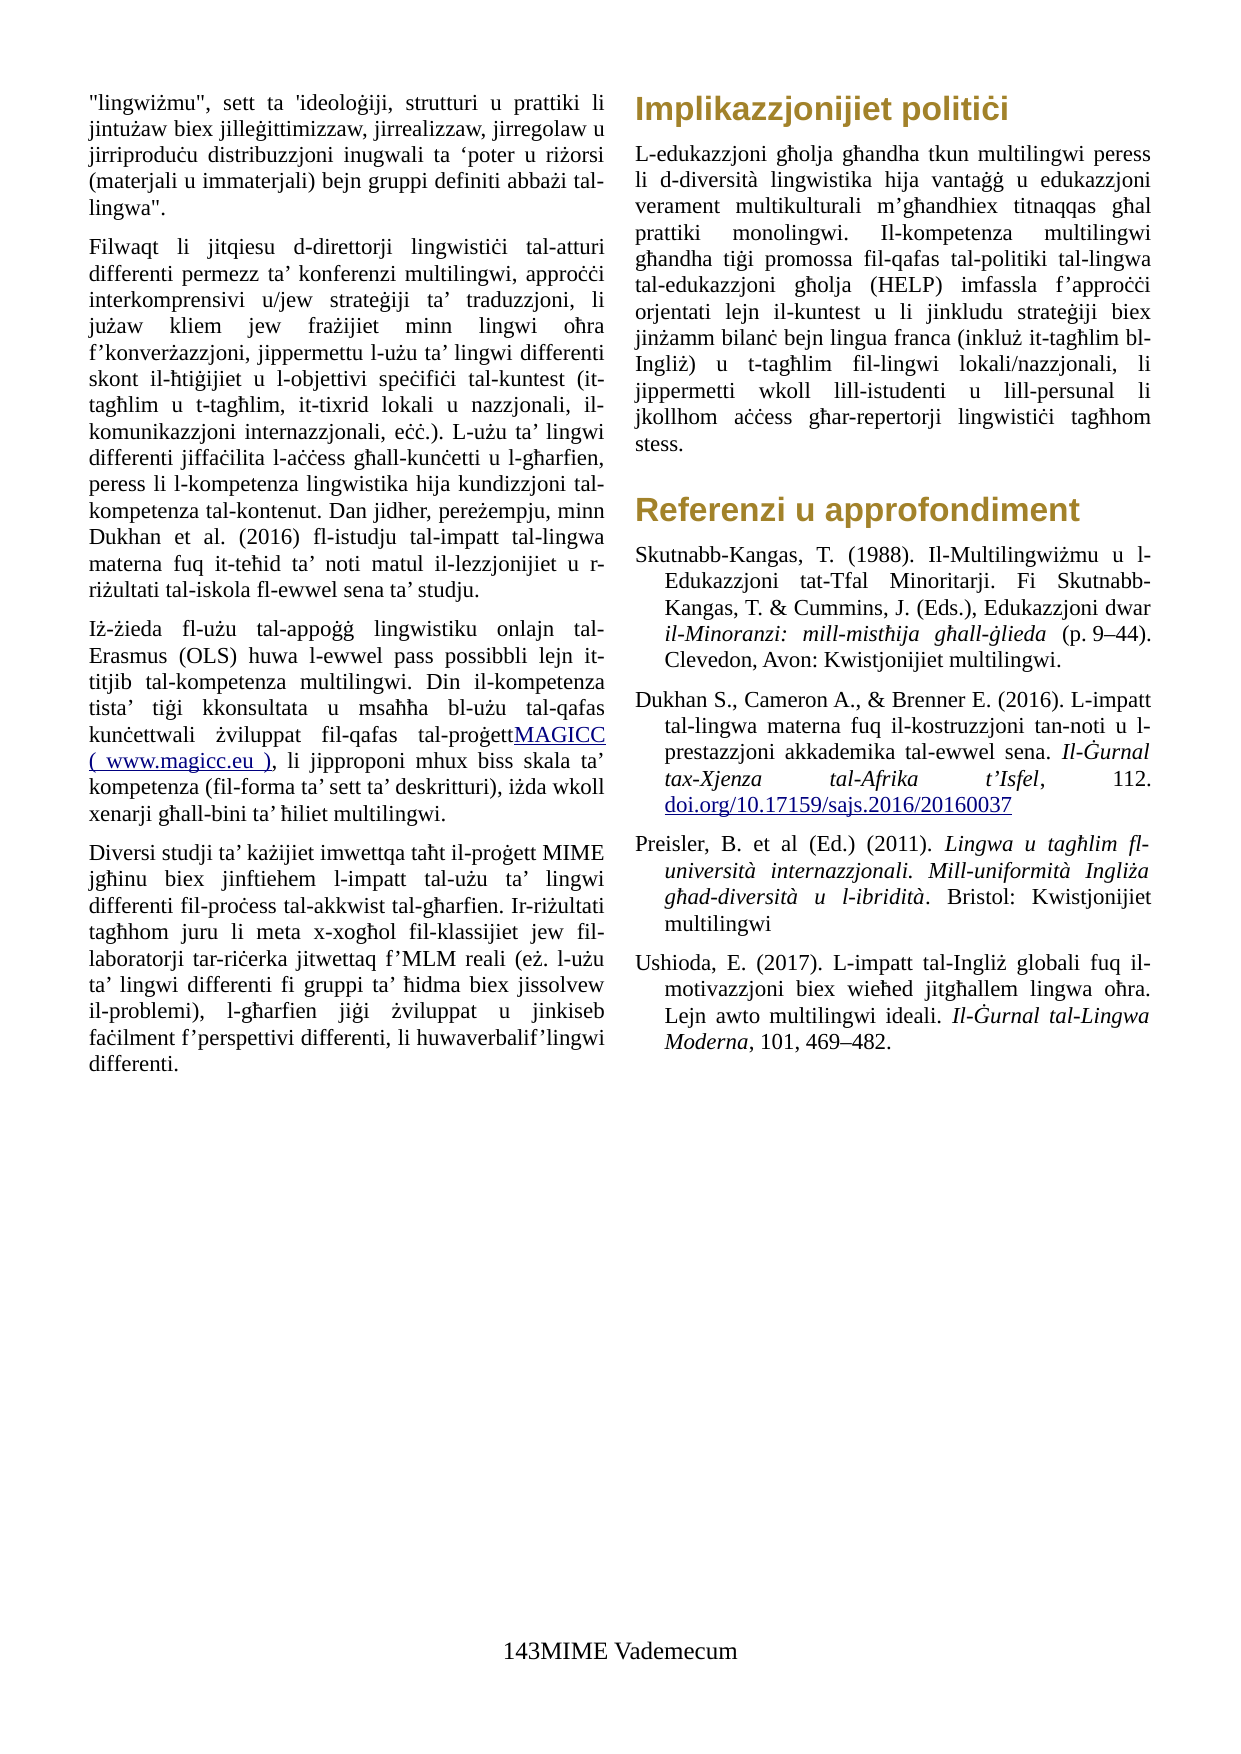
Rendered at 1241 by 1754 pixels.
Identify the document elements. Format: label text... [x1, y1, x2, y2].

text Iż-żieda fl-użu tal-appoġġ lingwistiku onlajn tal-Erasmus (OLS) huwa l-ewwel pass possibbli lejn it-titjib tal-kompetenza multilingwi. Din il-kompetenza tista’ tiġi kkonsultata u msaħħa bl-użu tal-qafas kunċettwali żviluppat fil-qafas tal-proġettMAGICC ( www.magicc.eu ), li jipproponi mhux biss skala ta’ kompetenza (fil-forma ta’ sett ta’ deskritturi), iżda wkoll xenarji għall-bini ta’ ħiliet multilingwi. [88, 615, 605, 826]
subtitle Implikazzjonijiet politiċi [635, 88, 1152, 127]
text "lingwiżmu", sett ta 'ideoloġiji, strutturi u prattiki li jintużaw biex jilleġittimizzaw, jirrealizzaw, jirregolaw u jirriproduċu distribuzzjoni inugwali ta ‘poter u riżorsi (materjali u immaterjali) bejn gruppi definiti abbażi tal-lingwa". [88, 88, 605, 220]
text Preisler, B. et al (Ed.) (2011). Lingwa u tagħlim fl-università internazzjonali. Mill-uniformità Ingliża għad-diversità u l-ibridità. Bristol: Kwistjonijiet multilingwi [635, 831, 1152, 936]
text Ushioda, E. (2017). L-impatt tal-Ingliż globali fuq il-motivazzjoni biex wieħed jitgħallem lingwa oħra. Lejn awto multilingwi ideali. Il-Ġurnal tal-Lingwa Moderna, 101, 469–482. [635, 949, 1152, 1054]
text Diversi studji ta’ każijiet imwettqa taħt il-proġett MIME jgħinu biex jinftiehem l-impatt tal-użu ta’ lingwi differenti fil-proċess tal-akkwist tal-għarfien. Ir-riżultati tagħhom juru li meta x-xogħol fil-klassijiet jew fil-laboratorji tar-riċerka jitwettaq f’MLM reali (eż. l-użu ta’ lingwi differenti fi gruppi ta’ ħidma biex jissolvew il-problemi), l-għarfien jiġi żviluppat u jinkiseb faċilment f’perspettivi differenti, li huwaverbalif’lingwi differenti. [88, 839, 605, 1076]
text Filwaqt li jitqiesu d-direttorji lingwistiċi tal-atturi differenti permezz ta’ konferenzi multilingwi, approċċi interkomprensivi u/jew strateġiji ta’ traduzzjoni, li jużaw kliem jew frażijiet minn lingwi oħra f’konverżazzjoni, jippermettu l-użu ta’ lingwi differenti skont il-ħtiġijiet u l-objettivi speċifiċi tal-kuntest (it-tagħlim u t-tagħlim, it-tixrid lokali u nazzjonali, il-komunikazzjoni internazzjonali, eċċ.). L-użu ta’ lingwi differenti jiffaċilita l-aċċess għall-kunċetti u l-għarfien, peress li l-kompetenza lingwistika hija kundizzjoni tal-kompetenza tal-kontenut. Dan jidher, pereżempju, minn Dukhan et al. (2016) fl-istudju tal-impatt tal-lingwa materna fuq it-teħid ta’ noti matul il-lezzjonijiet u r-riżultati tal-iskola fl-ewwel sena ta’ studju. [88, 233, 605, 602]
subtitle Referenzi u approfondiment [635, 490, 1152, 528]
text Dukhan S., Cameron A., & Brenner E. (2016). L-impatt tal-lingwa materna fuq il-kostruzzjoni tan-noti u l-prestazzjoni akkademika tal-ewwel sena. Il-Ġurnal tax-Xjenza tal-Afrika t’Isfel, 112. doi.org/10.17159/sajs.2016/20160037 [635, 686, 1152, 817]
text L-edukazzjoni għolja għandha tkun multilingwi peress li d-diversità lingwistika hija vantaġġ u edukazzjoni verament multikulturali m’għandhiex titnaqqas għal prattiki monolingwi. Il-kompetenza multilingwi għandha tiġi promossa fil-qafas tal-politiki tal-lingwa tal-edukazzjoni għolja (HELP) imfassla f’approċċi orjentati lejn il-kuntest u li jinkludu strateġiji biex jinżamm bilanċ bejn lingua franca (inkluż it-tagħlim bl- Ingliż) u t-tagħlim fil-lingwi lokali/nazzjonali, li jippermetti wkoll lill-istudenti u lill-persunal li jkollhom aċċess għar-repertorji lingwistiċi tagħhom stess. [635, 140, 1152, 456]
text Skutnabb-Kangas, T. (1988). Il-Multilingwiżmu u l-Edukazzjoni tat-Tfal Minoritarji. Fi Skutnabb-Kangas, T. & Cummins, J. (Eds.), Edukazzjoni dwar il-Minoranzi: mill-mistħija għall-ġlieda (p. 9–44). Clevedon, Avon: Kwistjonijiet multilingwi. [635, 541, 1152, 673]
